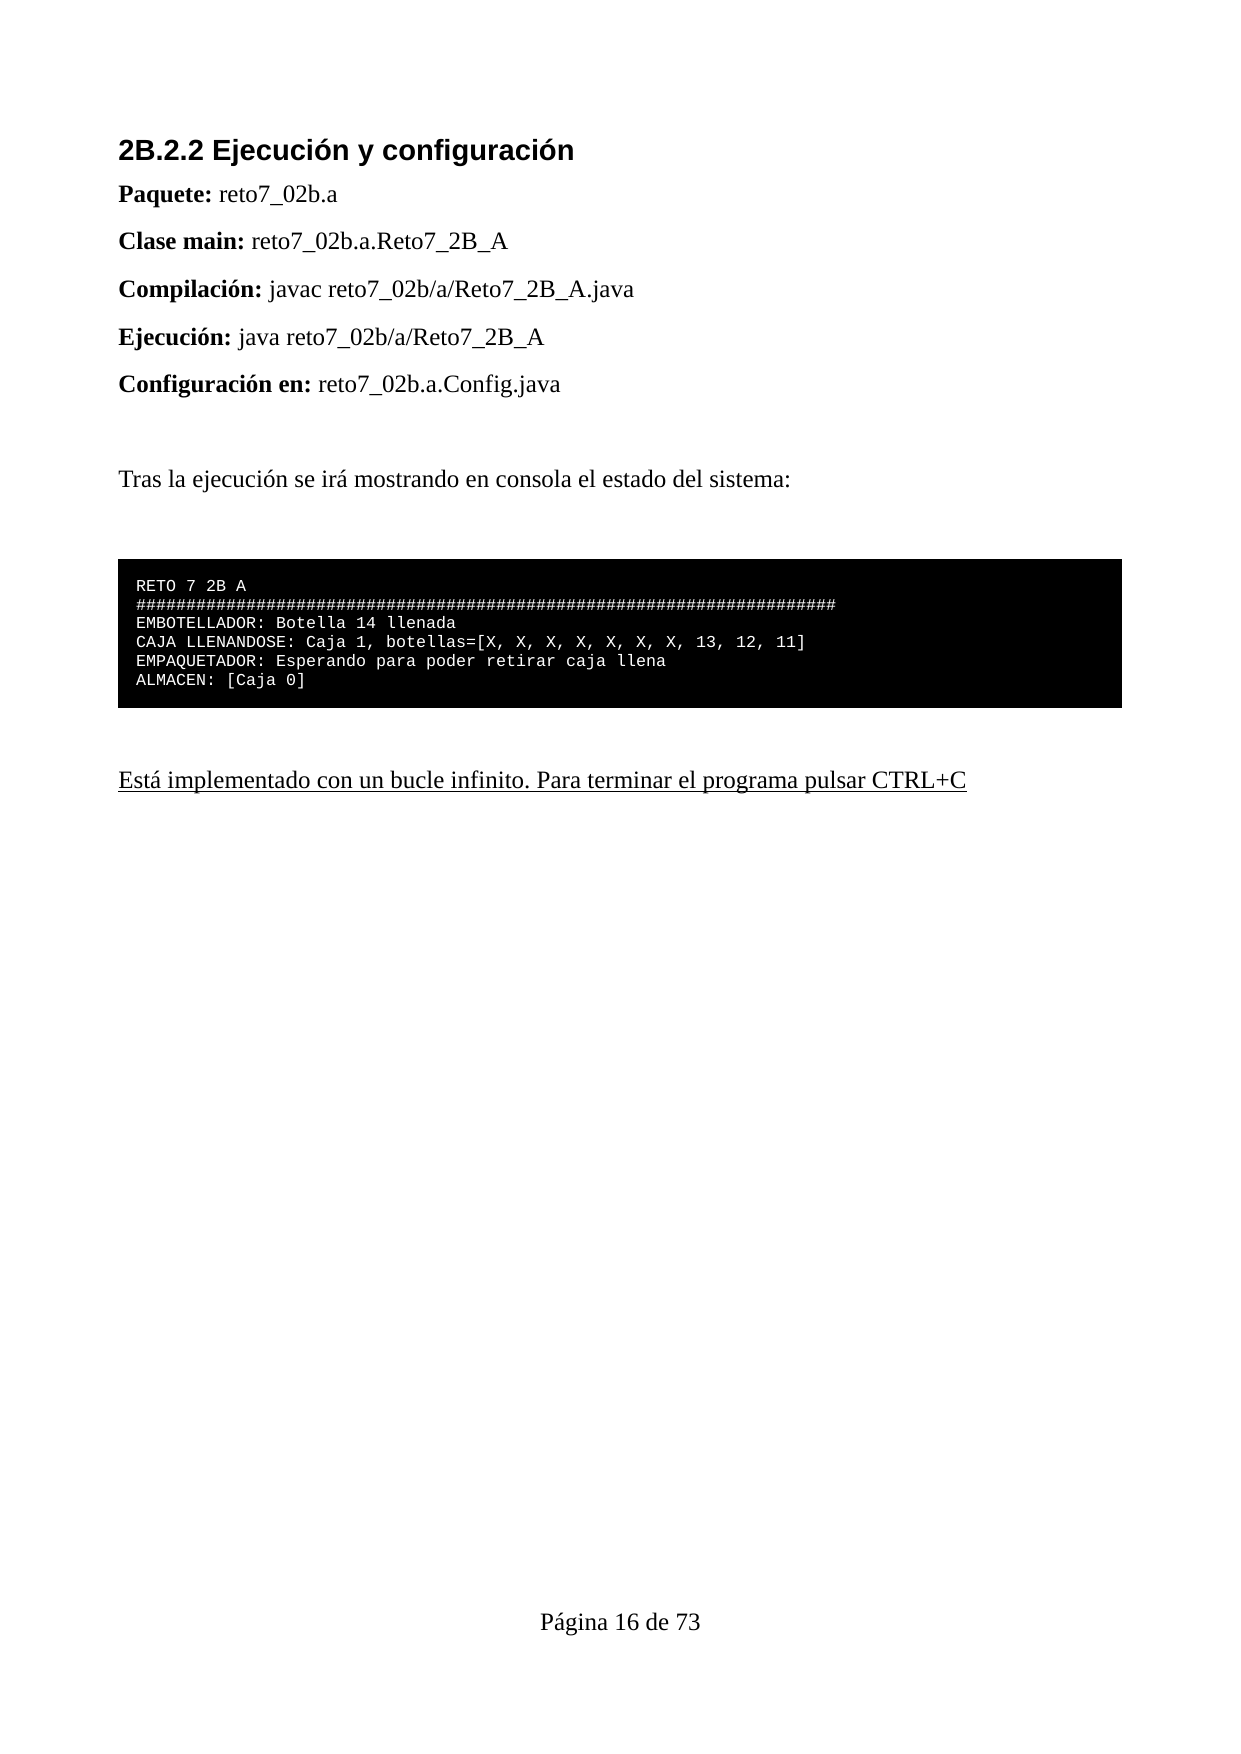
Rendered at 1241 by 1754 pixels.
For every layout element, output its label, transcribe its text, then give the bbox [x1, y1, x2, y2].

text Está implementado con un bucle infinito. Para terminar el programa pulsar CTRL+C [118, 766, 1122, 794]
text EMBOTELLADOR: Botella 14 llenada [118, 615, 1122, 634]
text EMPAQUETADOR: Esperando para poder retirar caja llena [118, 653, 1122, 672]
text Tras la ejecución se irá mostrando en consola el estado del sistema: [118, 464, 1122, 493]
text Compilación: javac reto7_02b/a/Reto7_2B_A.java [118, 274, 1122, 303]
text ###################################################################### [118, 596, 1122, 615]
text Ejecución: java reto7_02b/a/Reto7_2B_A [118, 322, 1122, 350]
text ALMACEN: [Caja 0] [118, 672, 1122, 708]
text Configuración en: reto7_02b.a.Config.java [118, 369, 1122, 398]
text Clase main: reto7_02b.a.Reto7_2B_A [118, 226, 1122, 255]
text Paquete: reto7_02b.a [118, 179, 1122, 207]
text RETO 7 2B A [118, 559, 1122, 596]
text CAJA LLENANDOSE: Caja 1, botellas=[X, X, X, X, X, X, X, 13, 12, 11] [118, 634, 1122, 653]
subtitle 2B.2.2 Ejecución y configuración [118, 133, 1122, 166]
